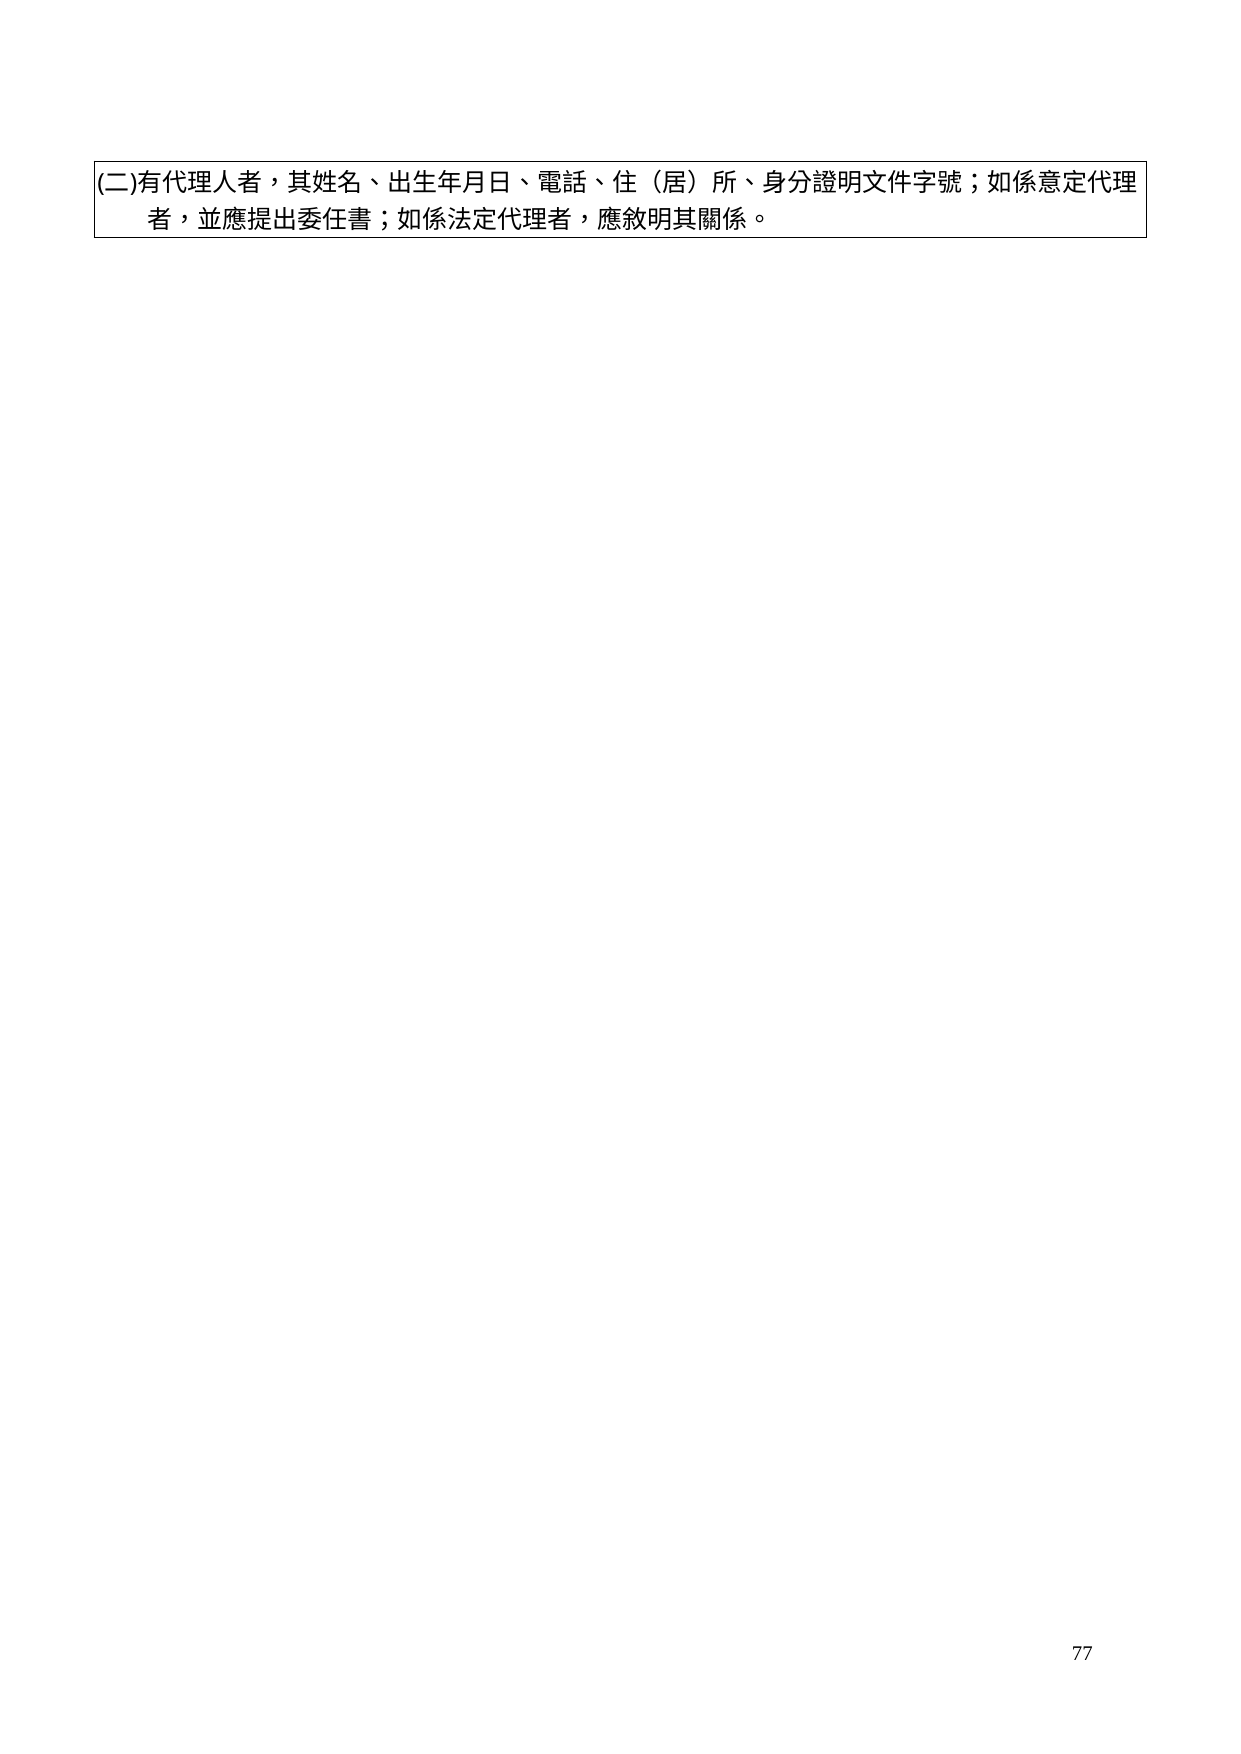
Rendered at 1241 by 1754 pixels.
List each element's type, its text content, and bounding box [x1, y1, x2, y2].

table_cell (二)有代理人者，其姓名、出生年月日、電話、住（居）所、身分證明文件字號；如係意定代理者，並應提出委任書；如係法定代理者，應敘明其關係。 [95, 162, 1146, 237]
